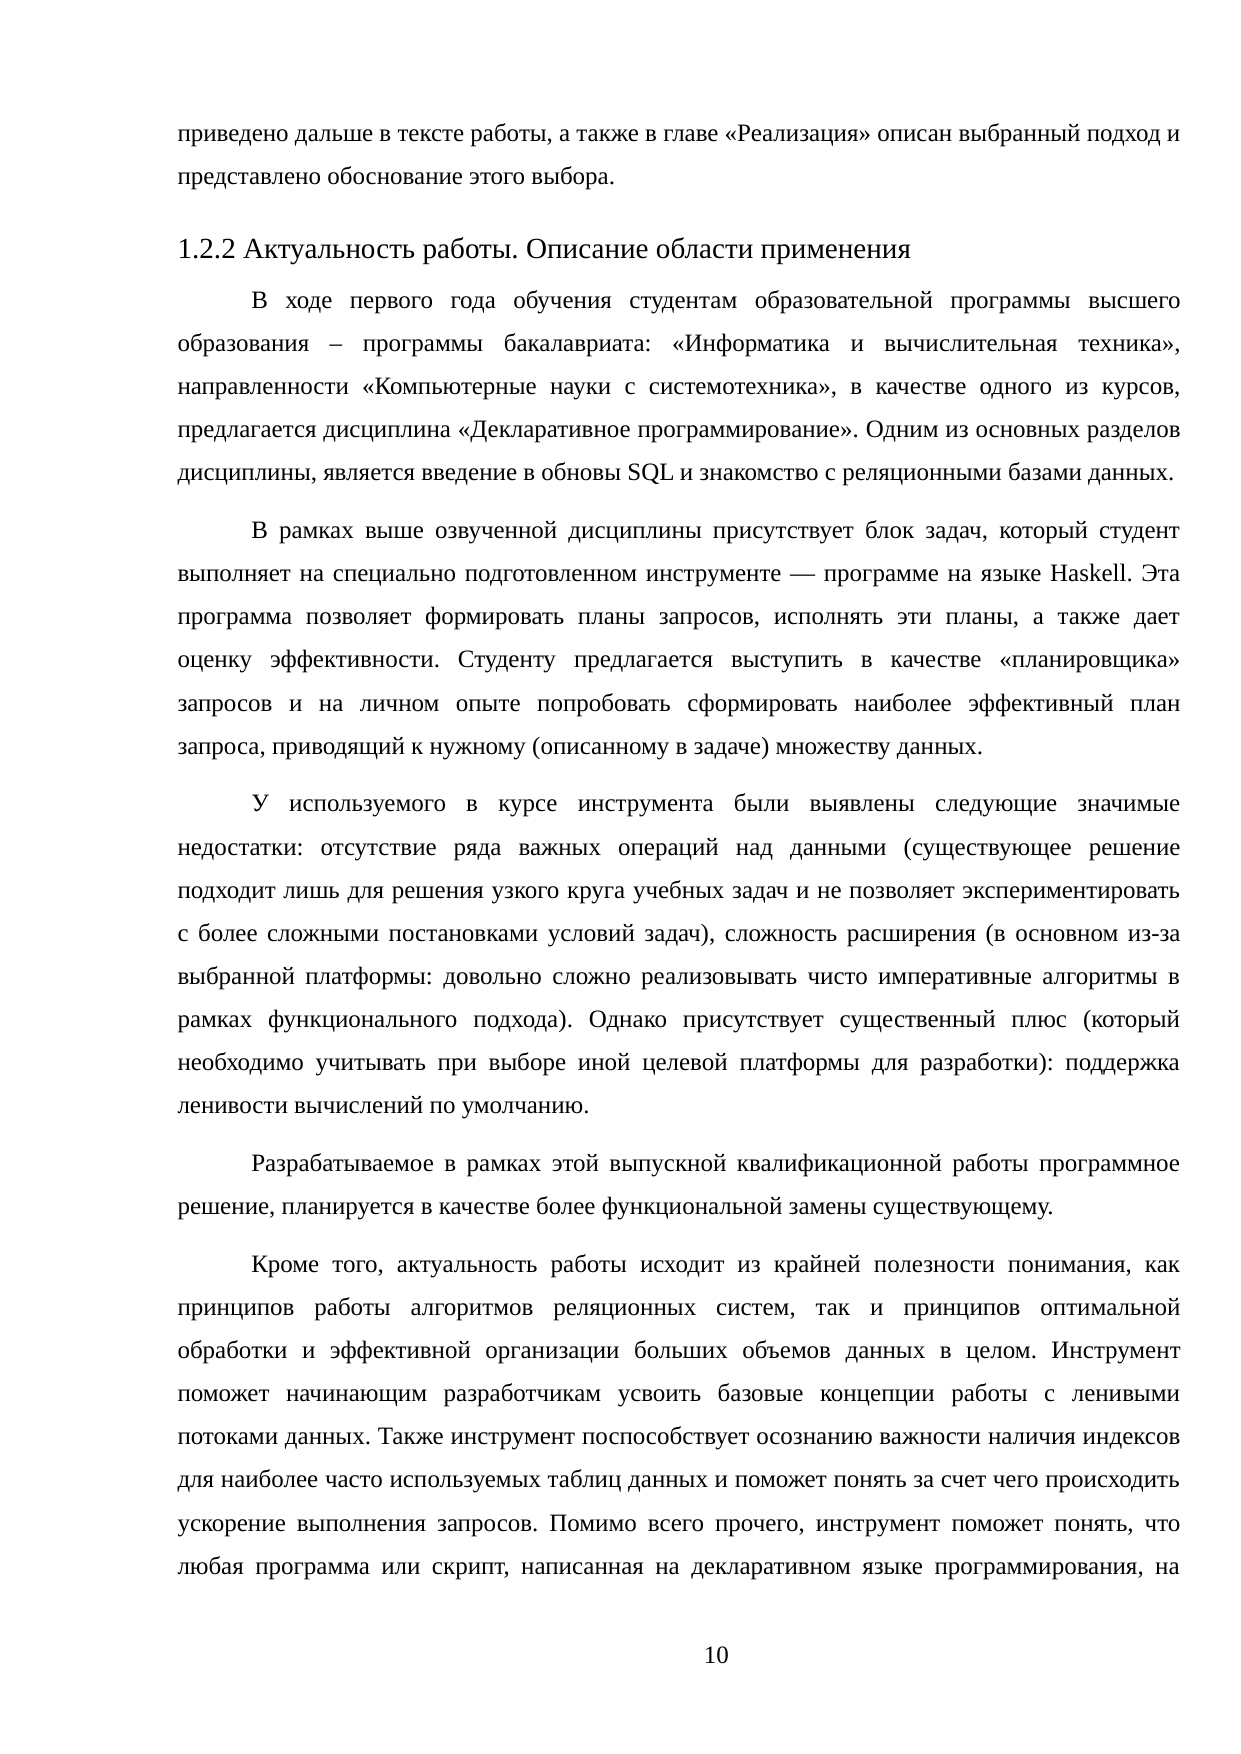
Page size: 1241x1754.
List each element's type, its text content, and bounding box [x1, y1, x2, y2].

text Разрабатываемое в рамках этой выпускной квалификационной работы программное решение, планируется в качестве более функциональной замены существующему. [177, 1148, 1181, 1220]
text У используемого в курсе инструмента были выявлены следующие значимые недостатки: отсутствие ряда важных операций над данными (существующее решение подходит лишь для решения узкого круга учебных задач и не позволяет экспериментировать с более сложными постановками условий задач), сложность расширения (в основном из-за выбранной платформы: довольно сложно реализовывать чисто императивные алгоритмы в рамках функционального подхода). Однако присутствует существенный плюс (который необходимо учитывать при выборе иной целевой платформы для разработки): поддержка ленивости вычислений по умолчанию. [177, 788, 1181, 1119]
text приведено дальше в тексте работы, а также в главе «Реализация» описан выбранный подход и представлено обоснование этого выбора. [177, 118, 1181, 190]
text В рамках выше озвученной дисциплины присутствует блок задач, который студент выполняет на специально подготовленном инструменте — программе на языке Haskell. Эта программа позволяет формировать планы запросов, исполнять эти планы, а также дает оценку эффективности. Студенту предлагается выступить в качестве «планировщика» запросов и на личном опыте попробовать сформировать наиболее эффективный план запроса, приводящий к нужному (описанному в задаче) множеству данных. [177, 515, 1181, 759]
text В ходе первого года обучения студентам образовательной программы высшего образования – программы бакалавриата: «Информатика и вычислительная техника», направленности «Компьютерные науки с системотехника», в качестве одного из курсов, предлагается дисциплина «Декларативное программирование». Одним из основных разделов дисциплины, является введение в обновы SQL и знакомство с реляционными базами данных. [177, 285, 1181, 486]
text Кроме того, актуальность работы исходит из крайней полезности понимания, как принципов работы алгоритмов реляционных систем, так и принципов оптимальной обработки и эффективной организации больших объемов данных в целом. Инструмент поможет начинающим разработчикам усвоить базовые концепции работы с ленивыми потоками данных. Также инструмент поспособствует осознанию важности наличия индексов для наиболее часто используемых таблиц данных и поможет понять за счет чего происходить ускорение выполнения запросов. Помимо всего прочего, инструмент поможет понять, что любая программа или скрипт, написанная на декларативном языке программирования, на [177, 1249, 1181, 1579]
subtitle 1.2.2 Актуальность работы. Описание области применения [177, 231, 1181, 264]
